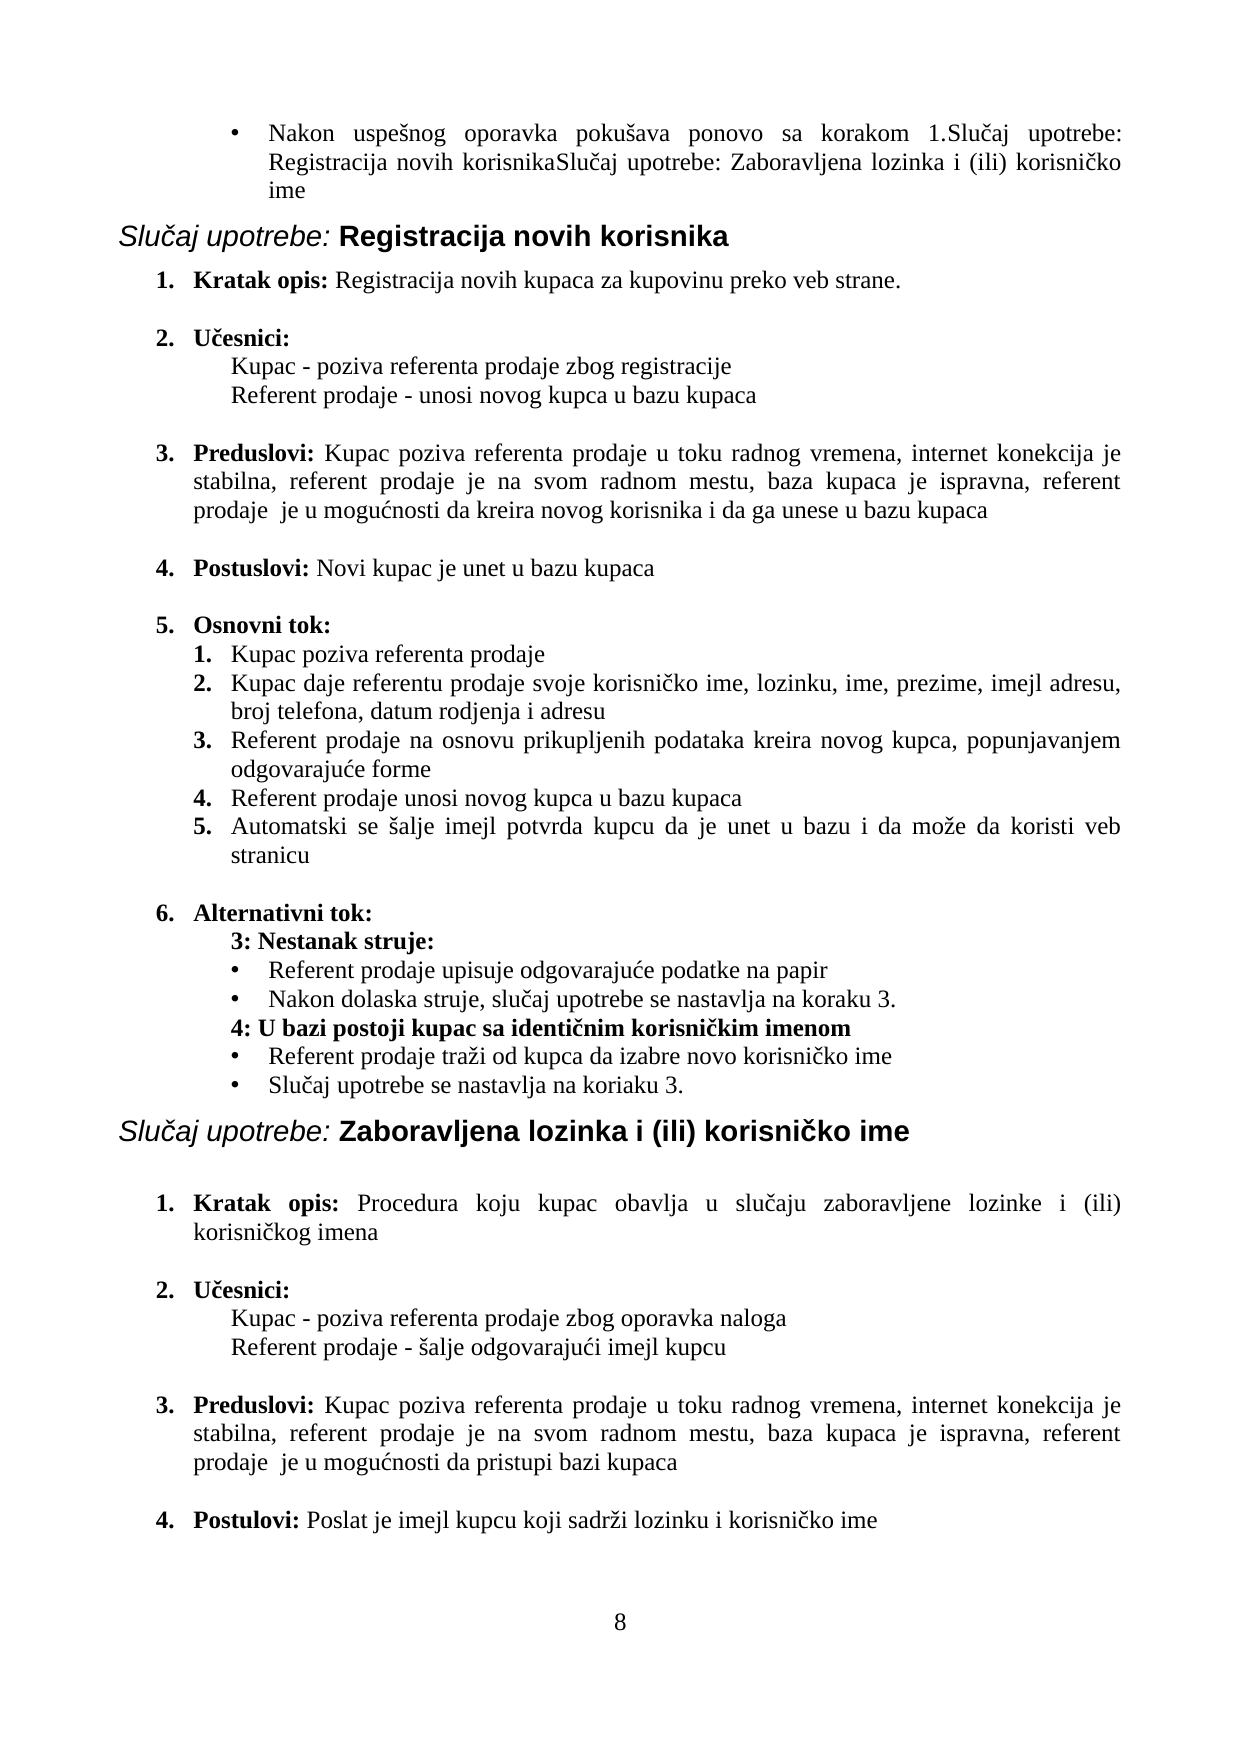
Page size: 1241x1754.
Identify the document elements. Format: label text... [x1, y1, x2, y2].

list Postuslovi: Novi kupac je unet u bazu kupaca [156, 553, 1122, 581]
list Preduslovi: Kupac poziva referenta prodaje u toku radnog vremena, internet konekcija je stabilna, referent prodaje je na svom radnom mestu, baza kupaca je ispravna, referent prodaje je u mogućnosti da kreira novog korisnika i da ga unese u bazu kupaca [156, 438, 1122, 524]
list Osnovni tok: [156, 610, 1122, 639]
list Nakon dolaska struje, slučaj upotrebe se nastavlja na koraku 3. [231, 984, 1122, 1013]
list Učesnici: [156, 1275, 1122, 1303]
list Referent prodaje unosi novog kupca u bazu kupaca [193, 783, 1122, 811]
list Referent prodaje upisuje odgovarajuće podatke na papir [231, 955, 1122, 984]
list Alternativni tok: [156, 898, 1122, 926]
list Slučaj upotrebe se nastavlja na koriaku 3. [231, 1070, 1122, 1099]
subtitle Slučaj upotrebe: Zaboravljena lozinka i (ili) korisničko ime [118, 1113, 1122, 1147]
list Automatski se šalje imejl potvrda kupcu da je unet u bazu i da može da koristi veb stranicu [193, 811, 1122, 869]
list 3: Nestanak struje: [193, 926, 1122, 955]
list Referent prodaje - šalje odgovarajući imejl kupcu [193, 1332, 1122, 1361]
list Kratak opis: Procedura koju kupac obavlja u slučaju zaboravljene lozinke i (ili) korisničkog imena [156, 1188, 1122, 1246]
list Nakon uspešnog oporavka pokušava ponovo sa korakom 1.Slučaj upotrebe: Registracija novih korisnikaSlučaj upotrebe: Zaboravljena lozinka i (ili) korisničko ime [231, 118, 1122, 204]
list Kupac daje referentu prodaje svoje korisničko ime, lozinku, ime, prezime, imejl adresu, broj telefona, datum rodjenja i adresu [193, 668, 1122, 725]
list Referent prodaje traži od kupca da izabre novo korisničko ime [231, 1041, 1122, 1070]
list Referent prodaje - unosi novog kupca u bazu kupaca [193, 380, 1122, 409]
list Kupac poziva referenta prodaje [193, 639, 1122, 668]
list Postulovi: Poslat je imejl kupcu koji sadrži lozinku i korisničko ime [156, 1505, 1122, 1533]
text 4: U bazi postoji kupac sa identičnim korisničkim imenom [231, 1013, 1122, 1041]
list Kupac - poziva referenta prodaje zbog registracije [193, 351, 1122, 380]
list Preduslovi: Kupac poziva referenta prodaje u toku radnog vremena, internet konekcija je stabilna, referent prodaje je na svom radnom mestu, baza kupaca je ispravna, referent prodaje je u mogućnosti da pristupi bazi kupaca [156, 1390, 1122, 1476]
list Referent prodaje na osnovu prikupljenih podataka kreira novog kupca, popunjavanjem odgovarajuće forme [193, 725, 1122, 783]
subtitle Slučaj upotrebe: Registracija novih korisnika [118, 219, 1122, 253]
list Kupac - poziva referenta prodaje zbog oporavka naloga [193, 1303, 1122, 1332]
list Učesnici: [156, 323, 1122, 351]
list Kratak opis: Registracija novih kupaca za kupovinu preko veb strane. [156, 265, 1122, 294]
